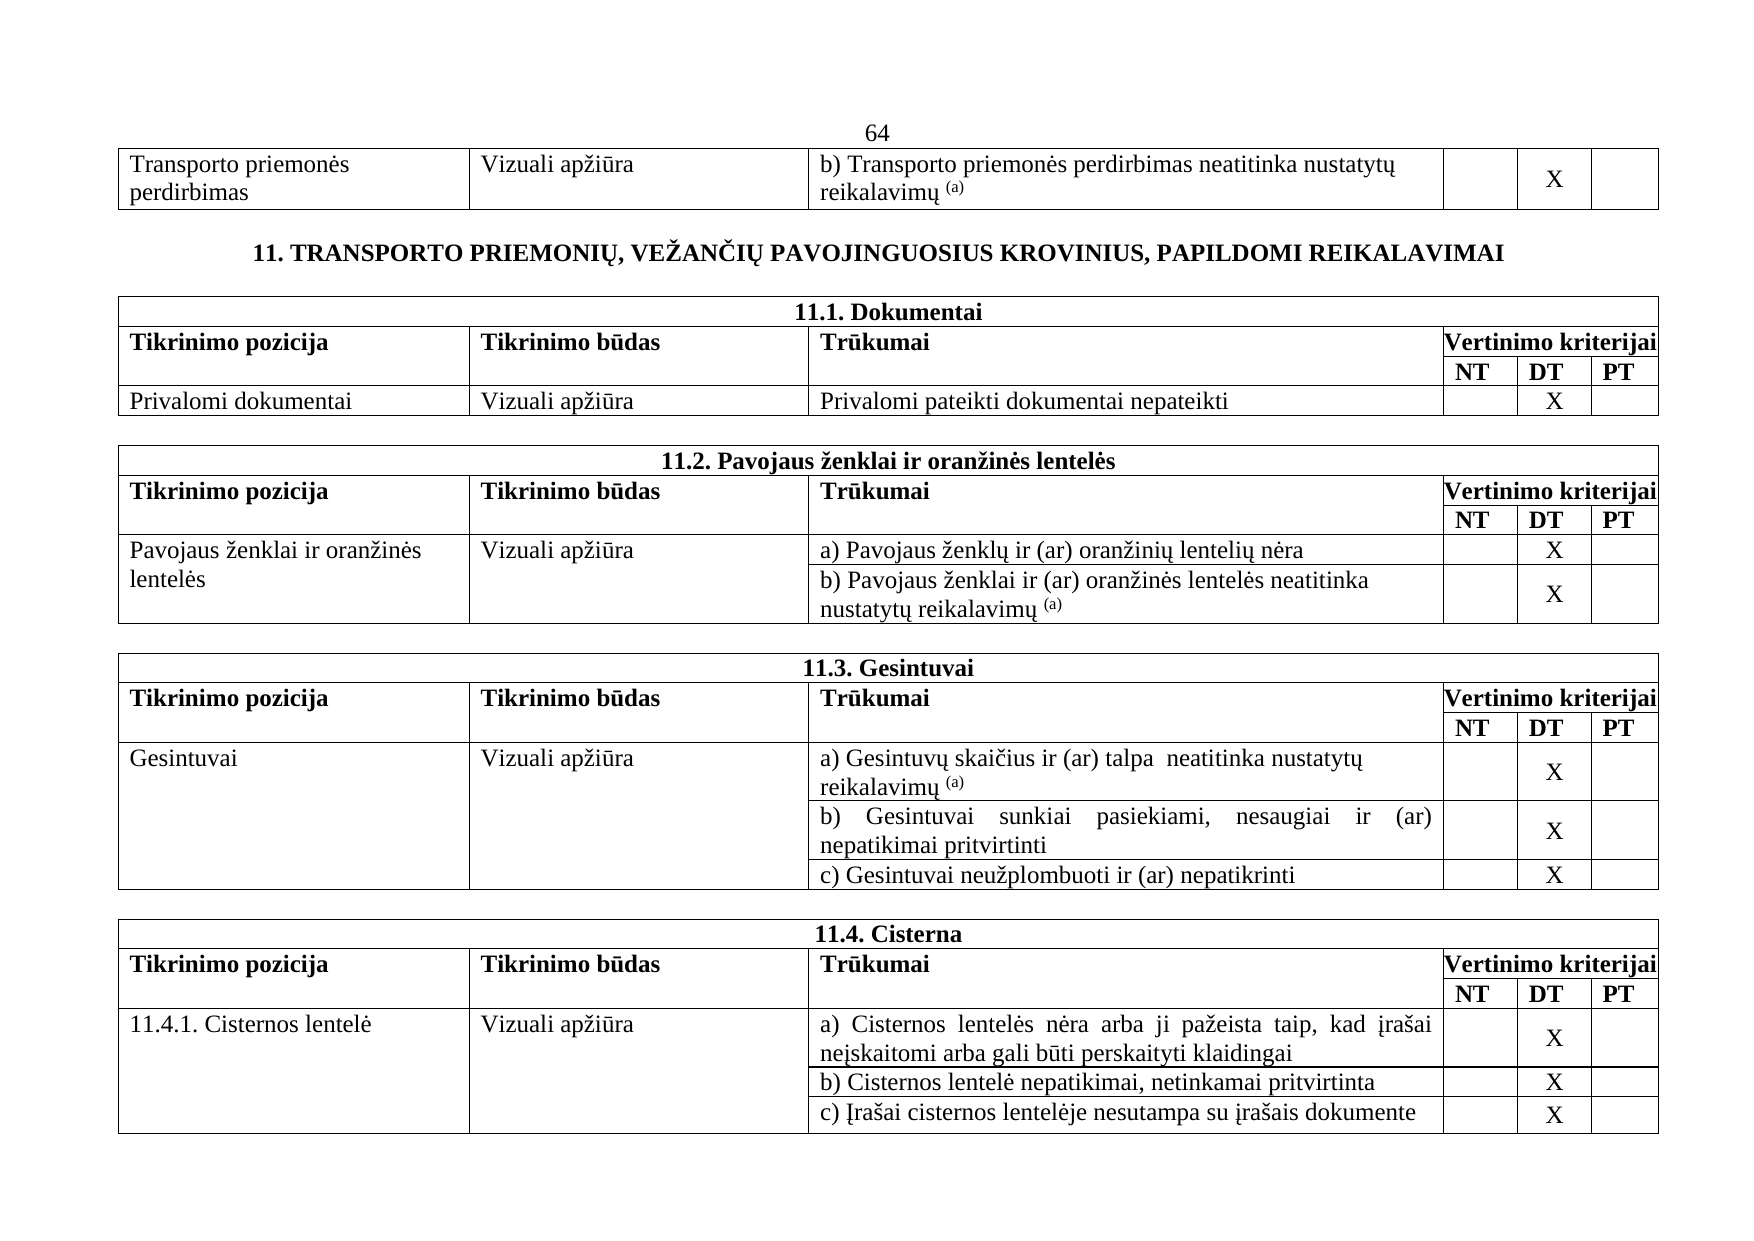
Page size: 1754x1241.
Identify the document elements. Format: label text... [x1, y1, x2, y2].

table_cell PT [1592, 357, 1658, 385]
table_cell Gesintuvai [119, 743, 469, 889]
table_cell [1592, 743, 1658, 800]
table_cell Trūkumai [809, 476, 1443, 534]
table_cell Vizuali apžiūra [470, 1009, 808, 1133]
table_cell Trūkumai [809, 949, 1443, 1008]
table_cell [1592, 860, 1658, 889]
table_cell b) Cisternos lentelė nepatikimai, netinkamai pritvirtinta [809, 1068, 1443, 1096]
table_cell [1592, 535, 1658, 564]
table_cell Tikrinimo būdas [470, 327, 808, 385]
table_cell [1444, 801, 1517, 859]
table_cell [1444, 1097, 1517, 1133]
table_header 11.3. Gesintuvai [119, 654, 1658, 682]
table_cell [1444, 565, 1517, 623]
table_cell 11.4.1. Cisternos lentelė [119, 1009, 469, 1133]
table_cell Tikrinimo pozicija [119, 683, 469, 742]
table_cell [1592, 386, 1658, 415]
table_cell Vertinimo kriterijai [1444, 476, 1658, 504]
table_cell [1444, 1009, 1517, 1066]
table_cell Vizuali apžiūra [470, 743, 808, 889]
table_cell Privalomi dokumentai [119, 386, 469, 415]
table_cell Vertinimo kriterijai [1444, 949, 1658, 978]
table_cell DT [1518, 713, 1591, 742]
table_cell NT [1444, 506, 1517, 534]
table_cell NT [1444, 357, 1517, 385]
table_cell [1444, 860, 1517, 889]
table_cell Trūkumai [809, 683, 1443, 742]
text 11. TRANSPORTO PRIEMONIŲ, VEŽANČIŲ PAVOJINGUOSIUS KROVINIUS, PAPILDOMI REIKALAVIMAI [118, 238, 1639, 267]
table_cell X [1518, 535, 1591, 564]
table_cell c) Įrašai cisternos lentelėje nesutampa su įrašais dokumente [809, 1097, 1443, 1133]
table_cell Vertinimo kriterijai [1444, 327, 1658, 356]
table_cell Vizuali apžiūra [470, 386, 808, 415]
table_cell X [1518, 565, 1591, 623]
table_header 11.1. Dokumentai [119, 297, 1658, 326]
table_cell Privalomi pateikti dokumentai nepateikti [809, 386, 1443, 415]
table_cell [1444, 386, 1517, 415]
table_cell PT [1592, 713, 1658, 742]
table_cell a) Gesintuvų skaičius ir (ar) talpa neatitinka nustatytų reikalavimų (a) [809, 743, 1443, 800]
table_cell Trūkumai [809, 327, 1443, 385]
table_cell Tikrinimo būdas [470, 683, 808, 742]
table_cell [1592, 1068, 1658, 1096]
table_cell X [1518, 743, 1591, 800]
table_cell [1592, 801, 1658, 859]
table_cell c) Gesintuvai neužplombuoti ir (ar) nepatikrinti [809, 860, 1443, 889]
table_cell [1592, 1097, 1658, 1133]
table_cell b) Pavojaus ženklai ir (ar) oranžinės lentelės neatitinka nustatytų reikalavimų (a) [809, 565, 1443, 623]
table_cell [1444, 743, 1517, 800]
table_cell NT [1444, 979, 1517, 1008]
table_cell DT [1518, 506, 1591, 534]
table_cell Pavojaus ženklai ir oranžinės lentelės [119, 535, 469, 623]
table_header 11.4. Cisterna [119, 920, 1658, 948]
table_cell Tikrinimo būdas [470, 949, 808, 1008]
table_cell PT [1592, 506, 1658, 534]
table_cell Tikrinimo būdas [470, 476, 808, 534]
table_cell DT [1518, 979, 1591, 1008]
table_cell X [1518, 386, 1591, 415]
table_cell [1444, 149, 1517, 209]
table_cell X [1518, 801, 1591, 859]
table_cell [1444, 535, 1517, 564]
table_cell a) Pavojaus ženklų ir (ar) oranžinių lentelių nėra [809, 535, 1443, 564]
table_cell X [1518, 860, 1591, 889]
table_cell [1444, 1068, 1517, 1096]
table_header 11.2. Pavojaus ženklai ir oranžinės lentelės [119, 446, 1658, 475]
table_cell [1592, 149, 1658, 209]
table_cell X [1518, 149, 1591, 209]
table_cell X [1518, 1009, 1591, 1066]
table_cell Tikrinimo pozicija [119, 949, 469, 1008]
table_cell X [1518, 1068, 1591, 1096]
table_cell X [1518, 1097, 1591, 1133]
table_cell DT [1518, 357, 1591, 385]
table_cell b) Transporto priemonės perdirbimas neatitinka nustatytų reikalavimų (a) [809, 149, 1443, 209]
table_cell [1592, 565, 1658, 623]
table_cell Tikrinimo pozicija [119, 476, 469, 534]
table_cell Vizuali apžiūra [470, 149, 808, 209]
table_cell Vertinimo kriterijai [1444, 683, 1658, 712]
table_cell b) Gesintuvai sunkiai pasiekiami, nesaugiai ir (ar) nepatikimai pritvirtinti [809, 801, 1443, 859]
table_cell NT [1444, 713, 1517, 742]
table_cell Tikrinimo pozicija [119, 327, 469, 385]
table_cell a) Cisternos lentelės nėra arba ji pažeista taip, kad įrašai neįskaitomi arba gali būti perskaityti klaidingai [809, 1009, 1443, 1066]
table_cell PT [1592, 979, 1658, 1008]
table_cell Transporto priemonės perdirbimas [119, 149, 469, 209]
table_cell Vizuali apžiūra [470, 535, 808, 623]
table_cell [1592, 1009, 1658, 1066]
